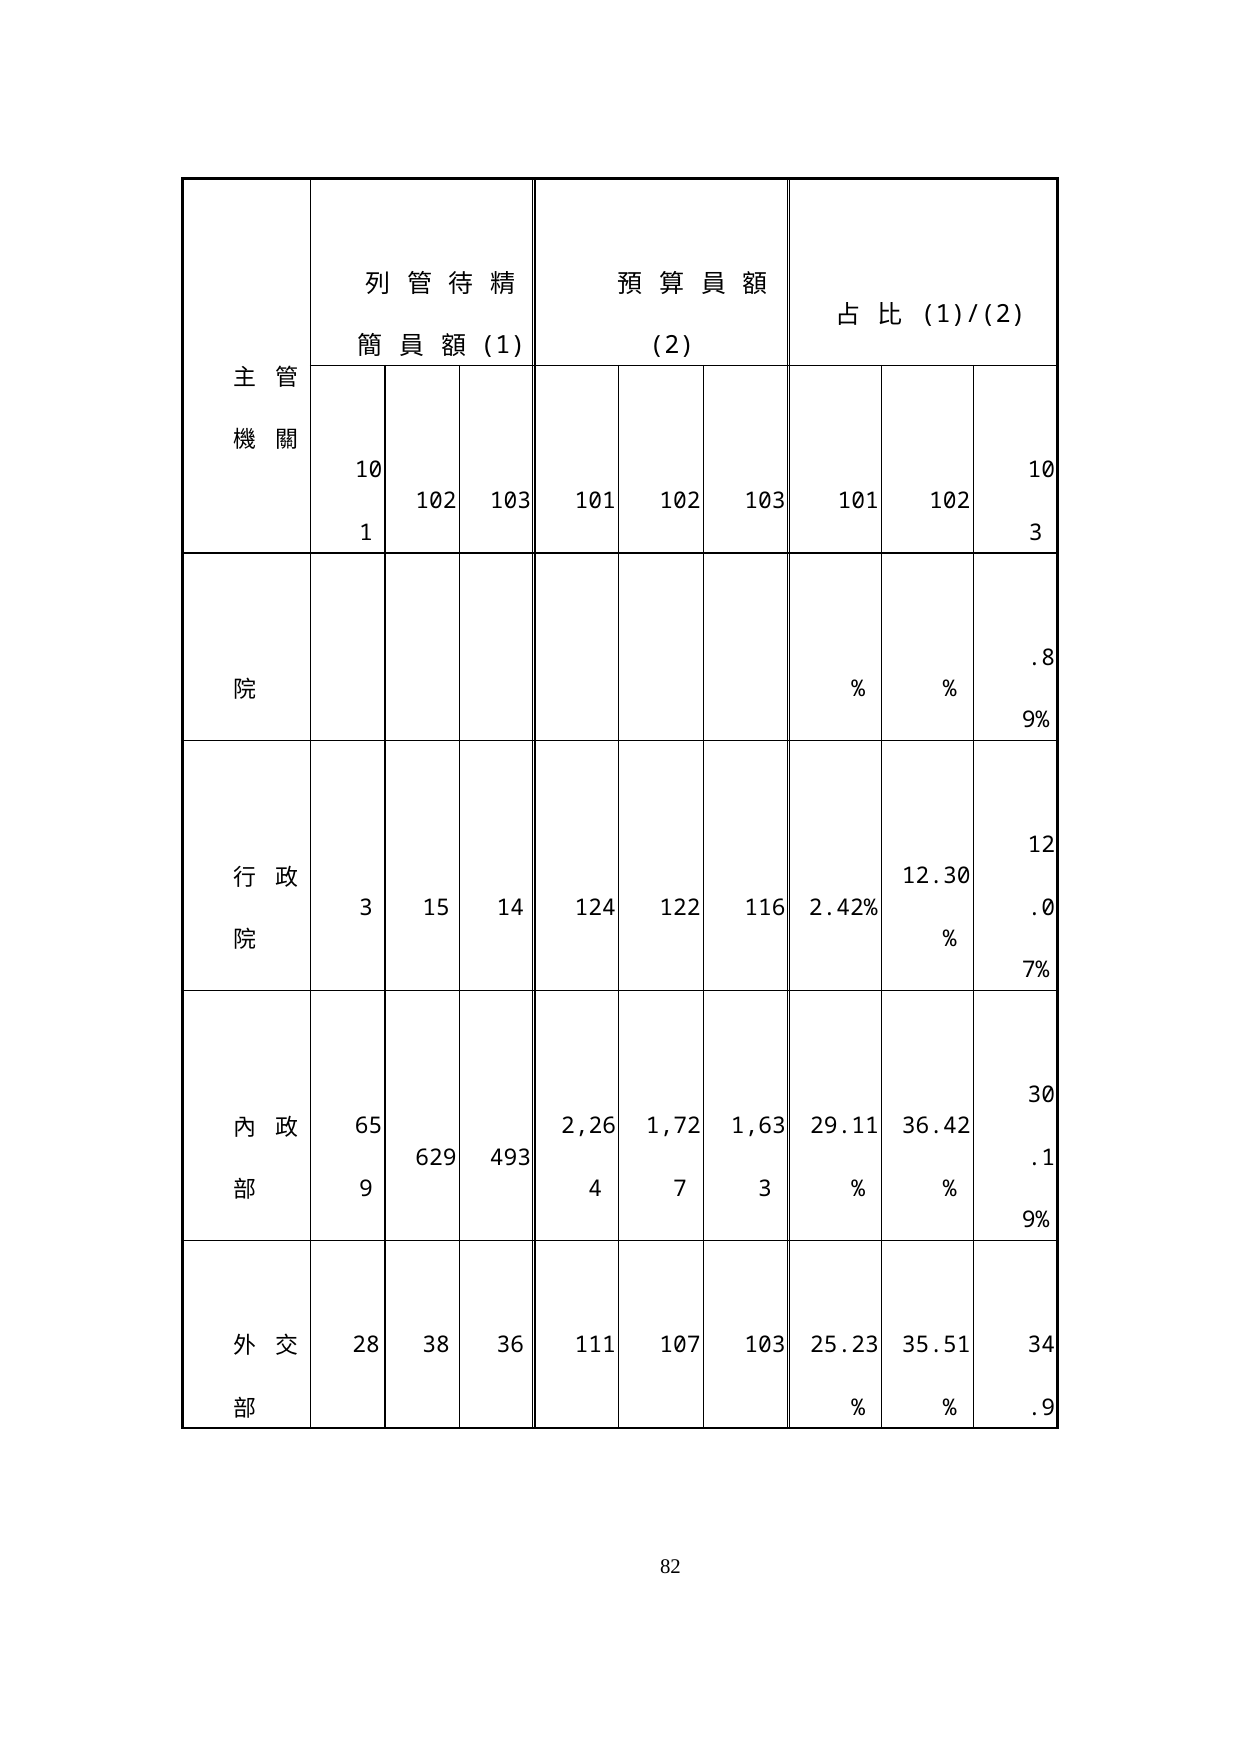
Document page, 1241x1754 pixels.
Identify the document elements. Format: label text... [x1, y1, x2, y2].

table_cell 493 [460, 991, 532, 1240]
table_cell 38 [386, 1241, 459, 1427]
table_cell 124 [536, 741, 618, 990]
table_header 占比(1)/(2) [790, 180, 1056, 365]
table_cell 2.42% [790, 741, 881, 990]
table_cell 35.51% [882, 1241, 973, 1427]
table_cell [536, 554, 618, 740]
table_cell [311, 554, 384, 740]
table_cell 36.42% [882, 991, 973, 1240]
table_header 主管機關 [184, 180, 310, 552]
table_cell 2,264 [536, 991, 618, 1240]
table_cell 102 [882, 366, 973, 552]
table_cell 1,727 [619, 991, 703, 1240]
table_cell [460, 554, 532, 740]
table_cell 12.30% [882, 741, 973, 990]
table_cell 34.9 [974, 1241, 1056, 1427]
table_cell 外交部 [184, 1241, 310, 1427]
table_cell 3 [311, 741, 384, 990]
table_cell 28 [311, 1241, 384, 1427]
table_header 列管待精簡員額(1) [311, 180, 532, 365]
table_cell [619, 554, 703, 740]
table_cell 103 [974, 366, 1056, 552]
table_cell 102 [386, 366, 459, 552]
table_cell 101 [536, 366, 618, 552]
table_cell 29.11% [790, 991, 881, 1240]
table_cell 1,633 [704, 991, 787, 1240]
table_cell 102 [619, 366, 703, 552]
table_cell 107 [619, 1241, 703, 1427]
table_cell 101 [790, 366, 881, 552]
table_cell 36 [460, 1241, 532, 1427]
table_cell [704, 554, 787, 740]
table_cell 15 [386, 741, 459, 990]
table_cell 111 [536, 1241, 618, 1427]
table_cell 12.07% [974, 741, 1056, 990]
table_cell % [882, 554, 973, 740]
table_header 預算員額(2) [536, 180, 787, 365]
table_cell 103 [460, 366, 532, 552]
table_cell 內政部 [184, 991, 310, 1240]
table_cell 103 [704, 366, 787, 552]
table_cell 659 [311, 991, 384, 1240]
table_cell % [790, 554, 881, 740]
table_cell 122 [619, 741, 703, 990]
table_cell 25.23% [790, 1241, 881, 1427]
table_cell 101 [311, 366, 384, 552]
table_cell 116 [704, 741, 787, 990]
table_cell 103 [704, 1241, 787, 1427]
table_cell 院 [184, 554, 310, 740]
table_cell 14 [460, 741, 532, 990]
table_cell [386, 554, 459, 740]
table_cell 30.19% [974, 991, 1056, 1240]
table_cell .89% [974, 554, 1056, 740]
table_cell 629 [386, 991, 459, 1240]
table_cell 行政院 [184, 741, 310, 990]
